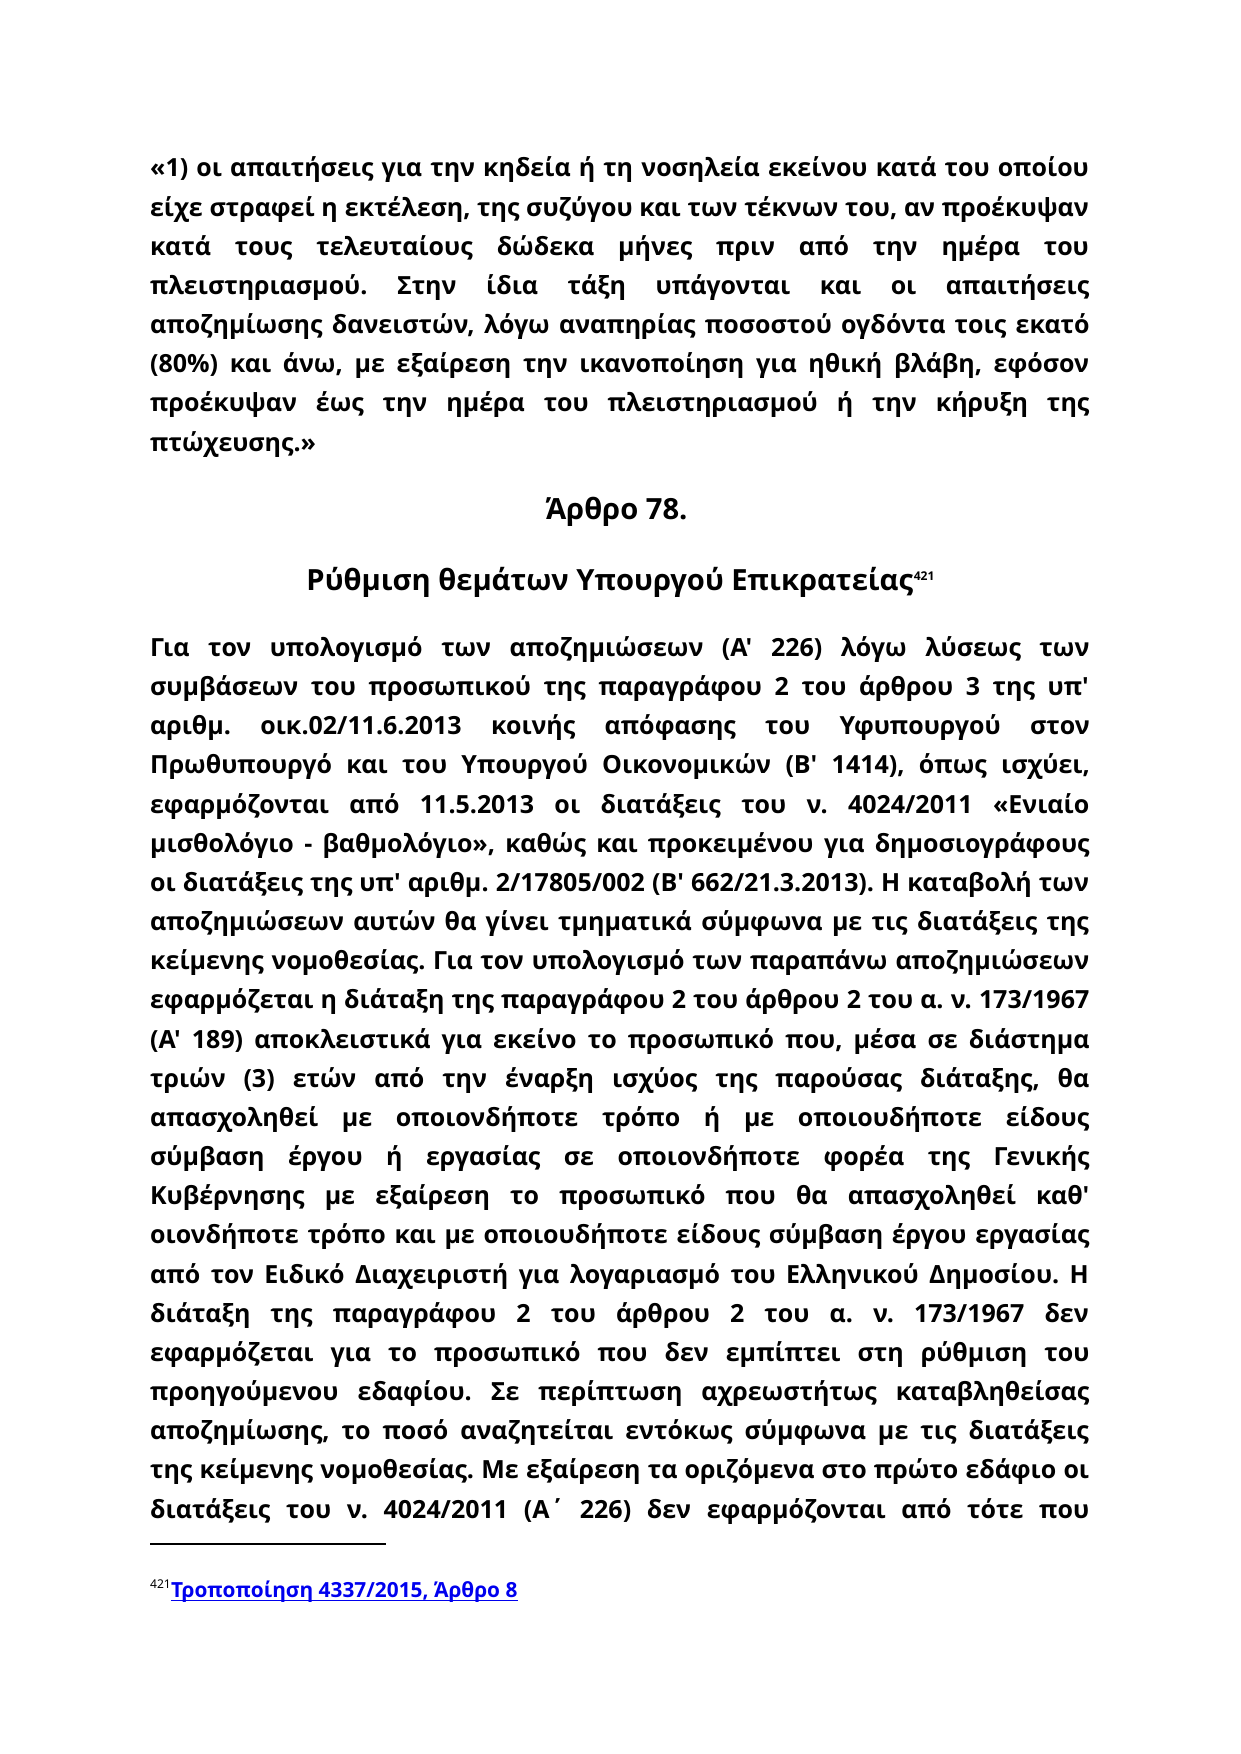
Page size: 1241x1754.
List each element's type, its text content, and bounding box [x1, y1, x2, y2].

subtitle Άρθρο 78. [150, 488, 1090, 528]
text Για τον υπολογισμό των αποζημιώσεων (Α' 226) λόγω λύσεως των συμβάσεων του προσωπικού της παραγράφου 2 του άρθρου 3 της υπ' αριθμ. οικ.02/11.6.2013 κοινής απόφασης του Υφυπουργού στον Πρωθυπουργό και του Υπουργού Οικονομικών (Β' 1414), όπως ισχύει, εφαρμόζονται από 11.5.2013 οι διατάξεις του ν. 4024/2011 «Ενιαίο μισθολόγιο - βαθμολόγιο», καθώς και προκειμένου για δημοσιογράφους οι διατάξεις της υπ' αριθμ. 2/17805/002 (Β' 662/21.3.2013). Η καταβολή των αποζημιώσεων αυτών θα γίνει τμηματικά σύμφωνα με τις διατάξεις της κείμενης νομοθεσίας. Για τον υπολογισμό των παραπάνω αποζημιώσεων εφαρμόζεται η διάταξη της παραγράφου 2 του άρθρου 2 του α. ν. 173/1967 (Α' 189) αποκλειστικά για εκείνο το προσωπικό που, μέσα σε διάστημα τριών (3) ετών από την έναρξη ισχύος της παρούσας διάταξης, θα απασχοληθεί με οποιονδήποτε τρόπο ή με οποιουδήποτε είδους σύμβαση έργου ή εργασίας σε οποιονδήποτε φορέα της Γενικής Κυβέρνησης με εξαίρεση το προσωπικό που θα απασχοληθεί καθ' οιονδήποτε τρόπο και με οποιουδήποτε είδους σύμβαση έργου εργασίας από τον Ειδικό Διαχειριστή για λογαριασμό του Ελληνικού Δημοσίου. Η διάταξη της παραγράφου 2 του άρθρου 2 του α. ν. 173/1967 δεν εφαρμόζεται για το προσωπικό που δεν εμπίπτει στη ρύθμιση του προηγούμενου εδαφίου. Σε περίπτωση αχρεωστήτως καταβληθείσας αποζημίωσης, το ποσό αναζητείται εντόκως σύμφωνα με τις διατάξεις της κείμενης νομοθεσίας. Με εξαίρεση τα οριζόμενα στο πρώτο εδάφιο οι διατάξεις του ν. 4024/2011 (Α΄ 226) δεν εφαρμόζονται από τότε που [150, 629, 1090, 1525]
subtitle Ρύθμιση θεμάτων Υπουργού Επικρατείας [150, 559, 1090, 599]
text Τροποποίηση 4337/2015, Άρθρο 8 [150, 1576, 1090, 1604]
text «1) οι απαιτήσεις για την κηδεία ή τη νοσηλεία εκείνου κατά του οποίου είχε στραφεί η εκτέλεση, της συζύγου και των τέκνων του, αν προέκυψαν κατά τους τελευταίους δώδεκα μήνες πριν από την ημέρα του πλειστηριασμού. Στην ίδια τάξη υπάγονται και οι απαιτήσεις αποζημίωσης δανειστών, λόγω αναπηρίας ποσοστού ογδόντα τοις εκατό (80%) και άνω, με εξαίρεση την ικανοποίηση για ηθική βλάβη, εφόσον προέκυψαν έως την ημέρα του πλειστηριασμού ή την κήρυξη της πτώχευσης.» [150, 150, 1090, 458]
